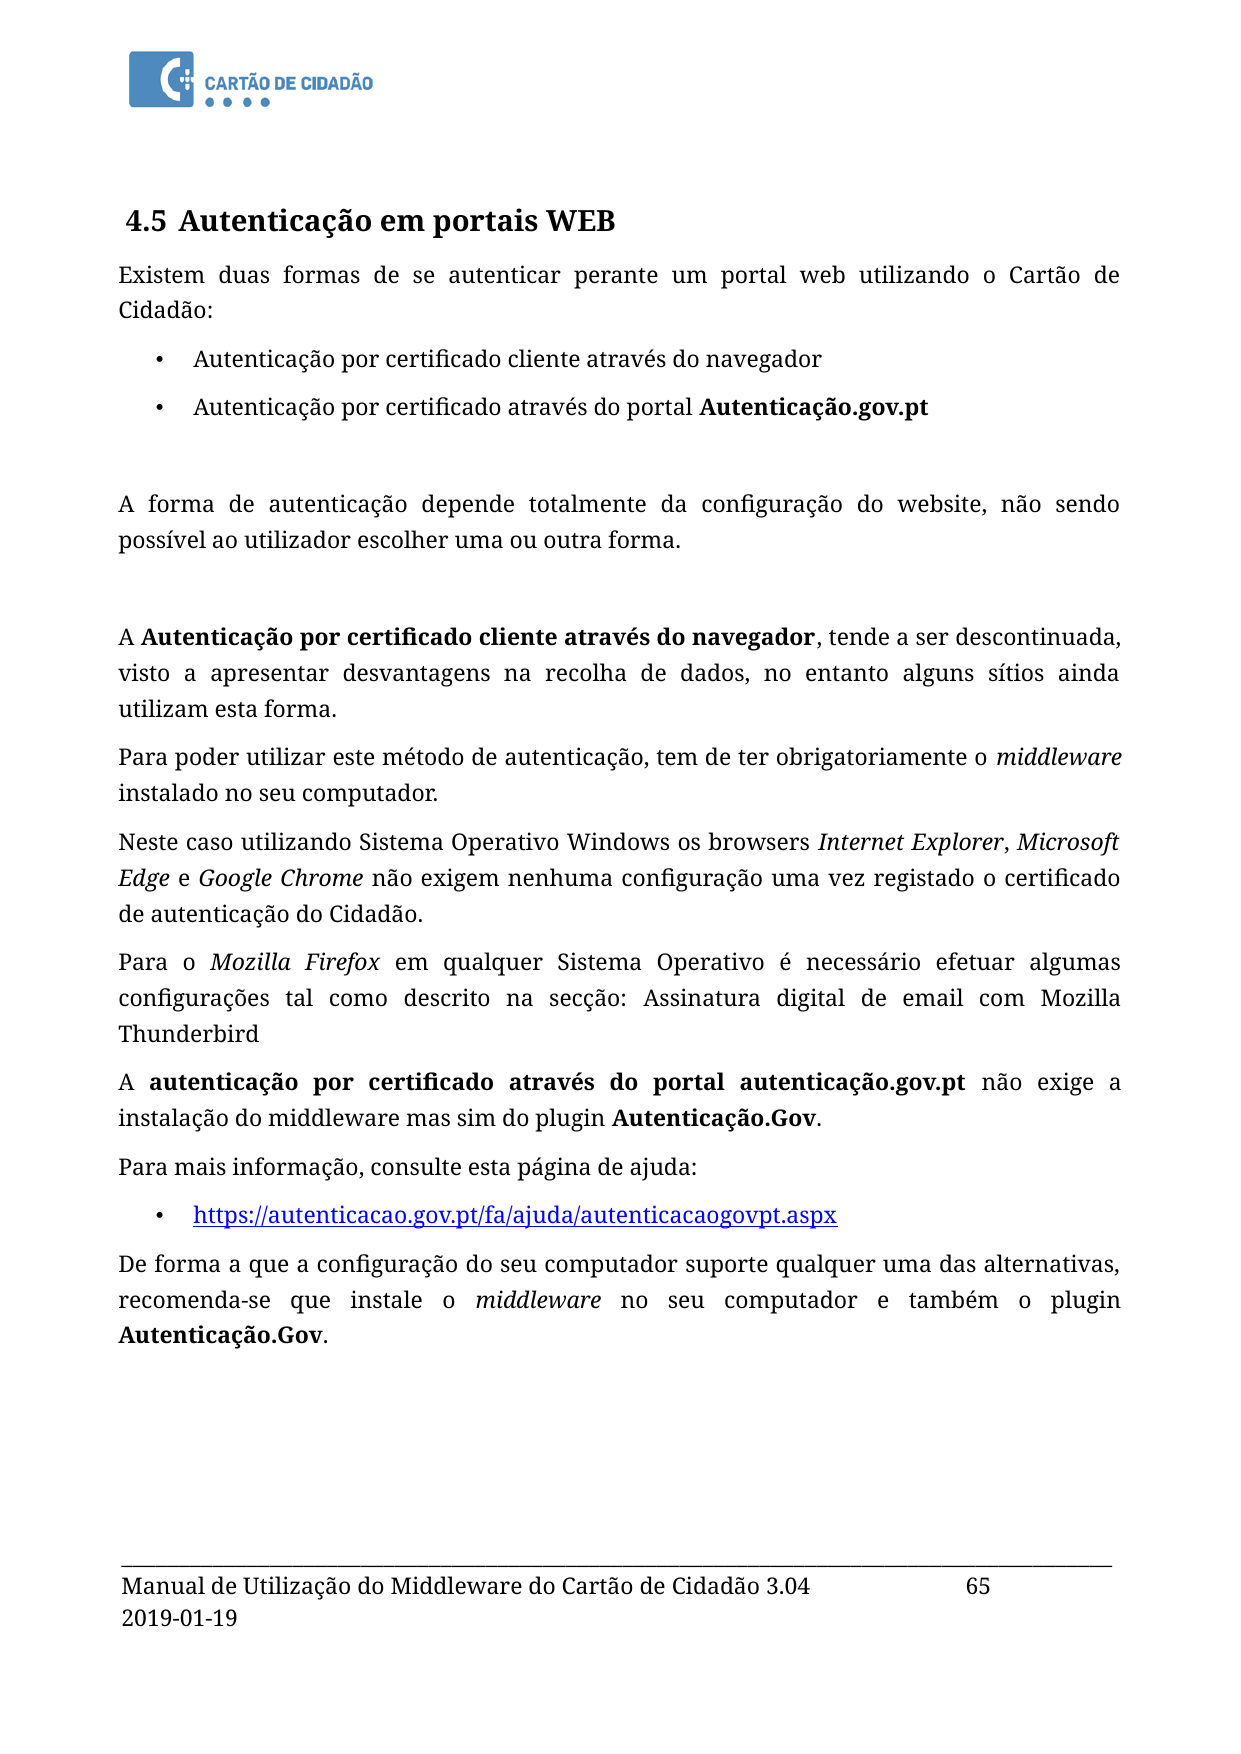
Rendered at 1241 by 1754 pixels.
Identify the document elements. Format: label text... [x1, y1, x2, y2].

text De forma a que a configuração do seu computador suporte qualquer uma das alternativas, recomenda-se que instale o middleware no seu computador e também o plugin Autenticação.Gov. [118, 1248, 1122, 1351]
text A autenticação por certificado através do portal autenticação.gov.pt não exige a instalação do middleware mas sim do plugin Autenticação.Gov. [118, 1066, 1122, 1133]
subtitle Autenticação em portais WEB [118, 200, 1122, 240]
text Para o Mozilla Firefox em qualquer Sistema Operativo é necessário efetuar algumas configurações tal como descrito na secção: Assinatura digital de email com Mozilla Thunderbird [118, 946, 1122, 1049]
text Existem duas formas de se autenticar perante um portal web utilizando o Cartão de Cidadão: [118, 258, 1122, 326]
text Neste caso utilizando Sistema Operativo Windows os browsers Internet Explorer, Microsoft Edge e Google Chrome não exigem nenhuma configuração uma vez registado o certificado de autenticação do Cidadão. [118, 826, 1122, 929]
text Para mais informação, consulte esta página de ajuda: [118, 1151, 1122, 1182]
text A forma de autenticação depende totalmente da configuração do website, não sendo possível ao utilizador escolher uma ou outra forma. [118, 488, 1122, 555]
text A Autenticação por certificado cliente através do navegador, tende a ser descontinuada, visto a apresentar desvantagens na recolha de dados, no entanto alguns sítios ainda utilizam esta forma. [118, 621, 1122, 724]
list Autenticação por certificado cliente através do navegador [156, 343, 1122, 374]
picture [127, 45, 420, 115]
text Para poder utilizar este método de autenticação, tem de ter obrigatoriamente o middleware instalado no seu computador. [118, 741, 1122, 808]
list https://autenticacao.gov.pt/fa/ajuda/autenticacaogovpt.aspx [156, 1199, 1122, 1230]
list Autenticação por certificado através do portal Autenticação.gov.pt [156, 391, 1122, 423]
